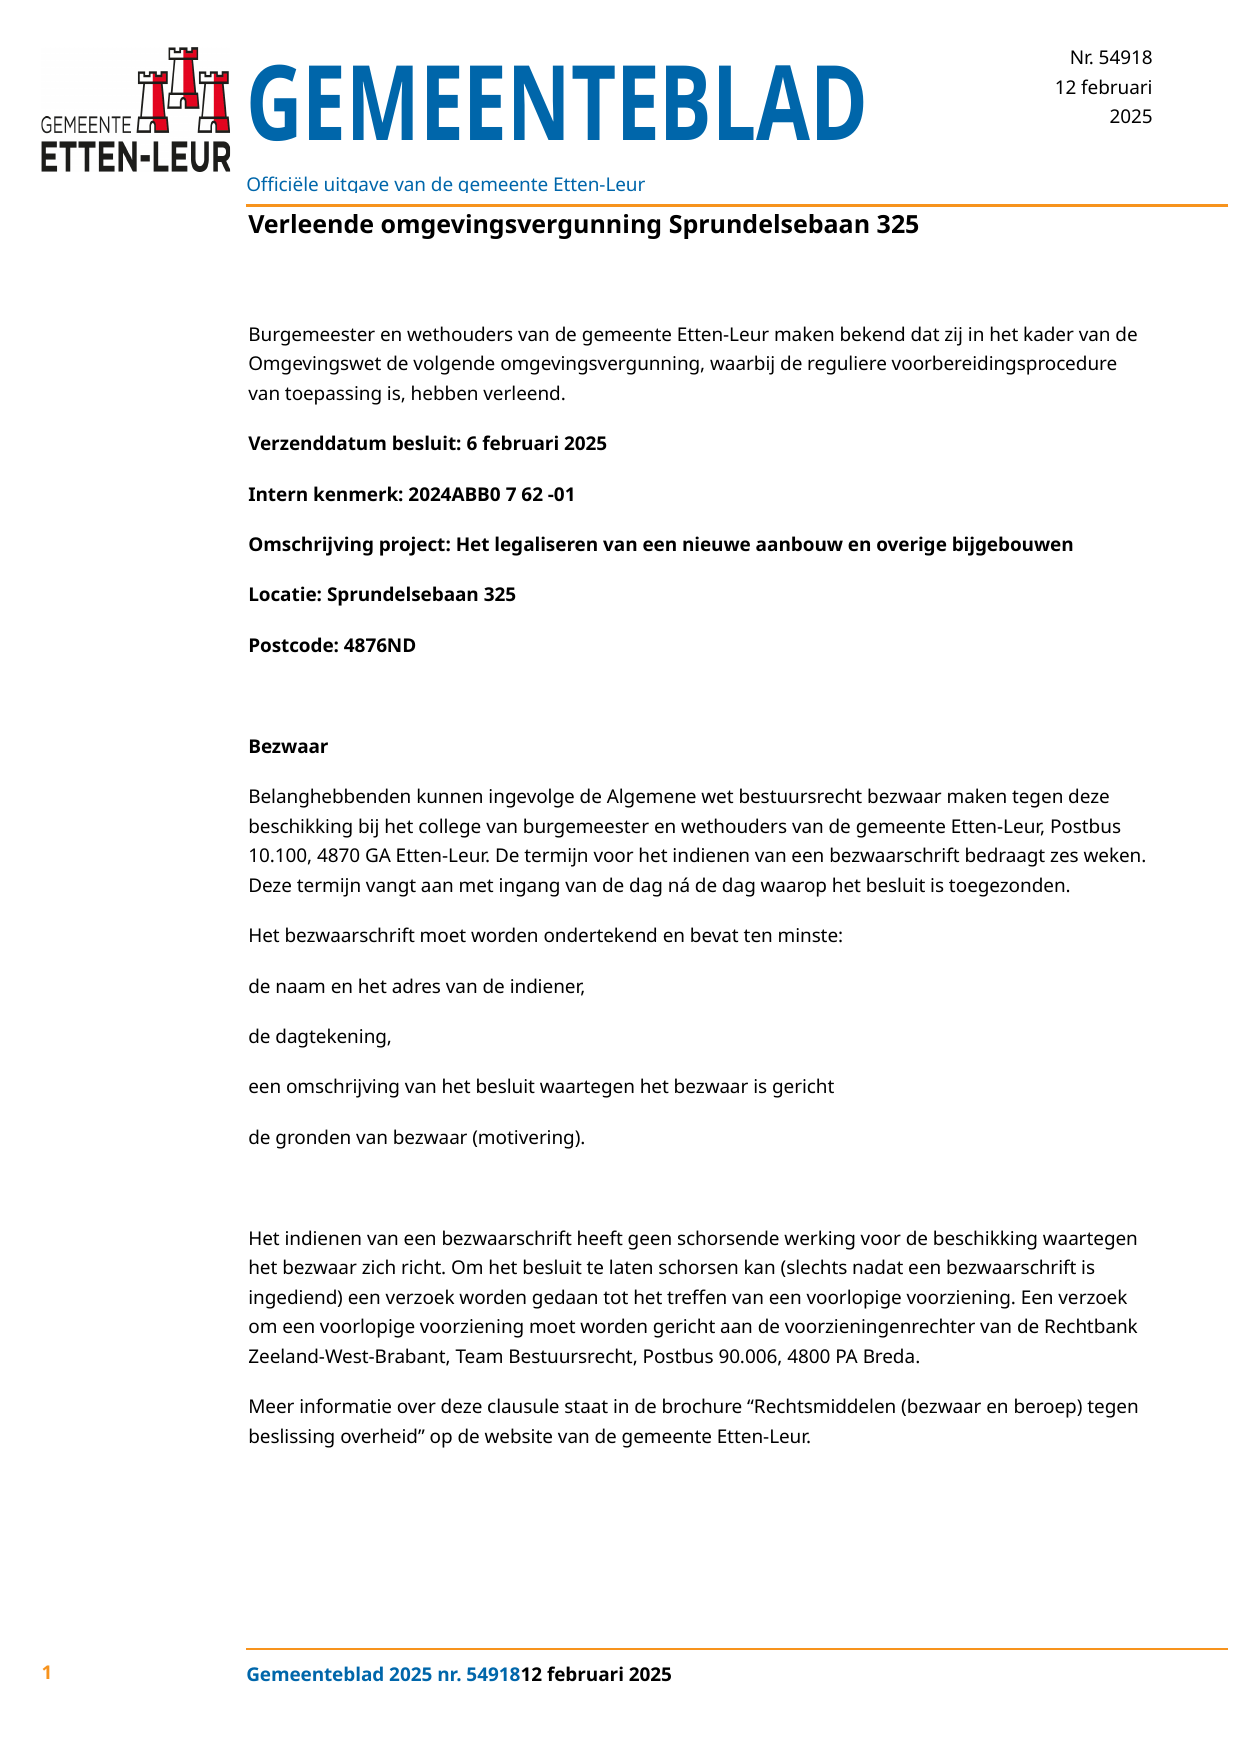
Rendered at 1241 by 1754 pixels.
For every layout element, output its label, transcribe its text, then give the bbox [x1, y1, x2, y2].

text de naam en het adres van de indiener, [248, 973, 1152, 998]
text Het indienen van een bezwaarschrift heeft geen schorsende werking voor de beschikking waartegen het bezwaar zich richt. Om het besluit te laten schorsen kan (slechts nadat een bezwaarschrift is ingediend) een verzoek worden gedaan tot het treffen van een voorlopige voorziening. Een verzoek om een voorlopige voorziening moet worden gericht aan de voorzieningenrechter van de Rechtbank Zeeland-West-Brabant, Team Bestuursrecht, Postbus 90.006, 4800 PA Breda. [248, 1225, 1152, 1369]
text Bezwaar [248, 733, 1152, 758]
text Verleende omgevingsvergunning Sprundelsebaan 325 [248, 207, 1152, 241]
text Meer informatie over deze clausule staat in de brochure “Rechtsmiddelen (bezwaar en beroep) tegen beslissing overheid” op de website van de gemeente Etten-Leur. [248, 1394, 1152, 1449]
text een omschrijving van het besluit waartegen het bezwaar is gericht [248, 1074, 1152, 1099]
text de gronden van bezwaar (motivering). [248, 1124, 1152, 1150]
text Burgemeester en wethouders van de gemeente Etten-Leur maken bekend dat zij in het kader van de Omgevingswet de volgende omgevingsvergunning, waarbij de reguliere voorbereidingsprocedure van toepassing is, hebben verleend. [248, 321, 1152, 406]
text Omschrijving project: Het legaliseren van een nieuwe aanbouw en overige bijgebouwen [248, 531, 1152, 557]
text Het bezwaarschrift moet worden ondertekend en bevat ten minste: [248, 922, 1152, 948]
text Postcode: 4876ND [248, 632, 1152, 658]
text de dagtekening, [248, 1023, 1152, 1049]
text Intern kenmerk: 2024ABB0 7 62 -01 [248, 481, 1152, 506]
text Verzenddatum besluit: 6 februari 2025 [248, 430, 1152, 456]
picture [41, 47, 231, 172]
text Belanghebbenden kunnen ingevolge de Algemene wet bestuursrecht bezwaar maken tegen deze beschikking bij het college van burgemeester en wethouders van de gemeente Etten-Leur, Postbus 10.100, 4870 GA Etten-Leur. De termijn voor het indienen van een bezwaarschrift bedraagt zes weken. Deze termijn vangt aan met ingang van de dag ná de dag waarop het besluit is toegezonden. [248, 783, 1152, 898]
text Locatie: Sprundelsebaan 325 [248, 582, 1152, 607]
